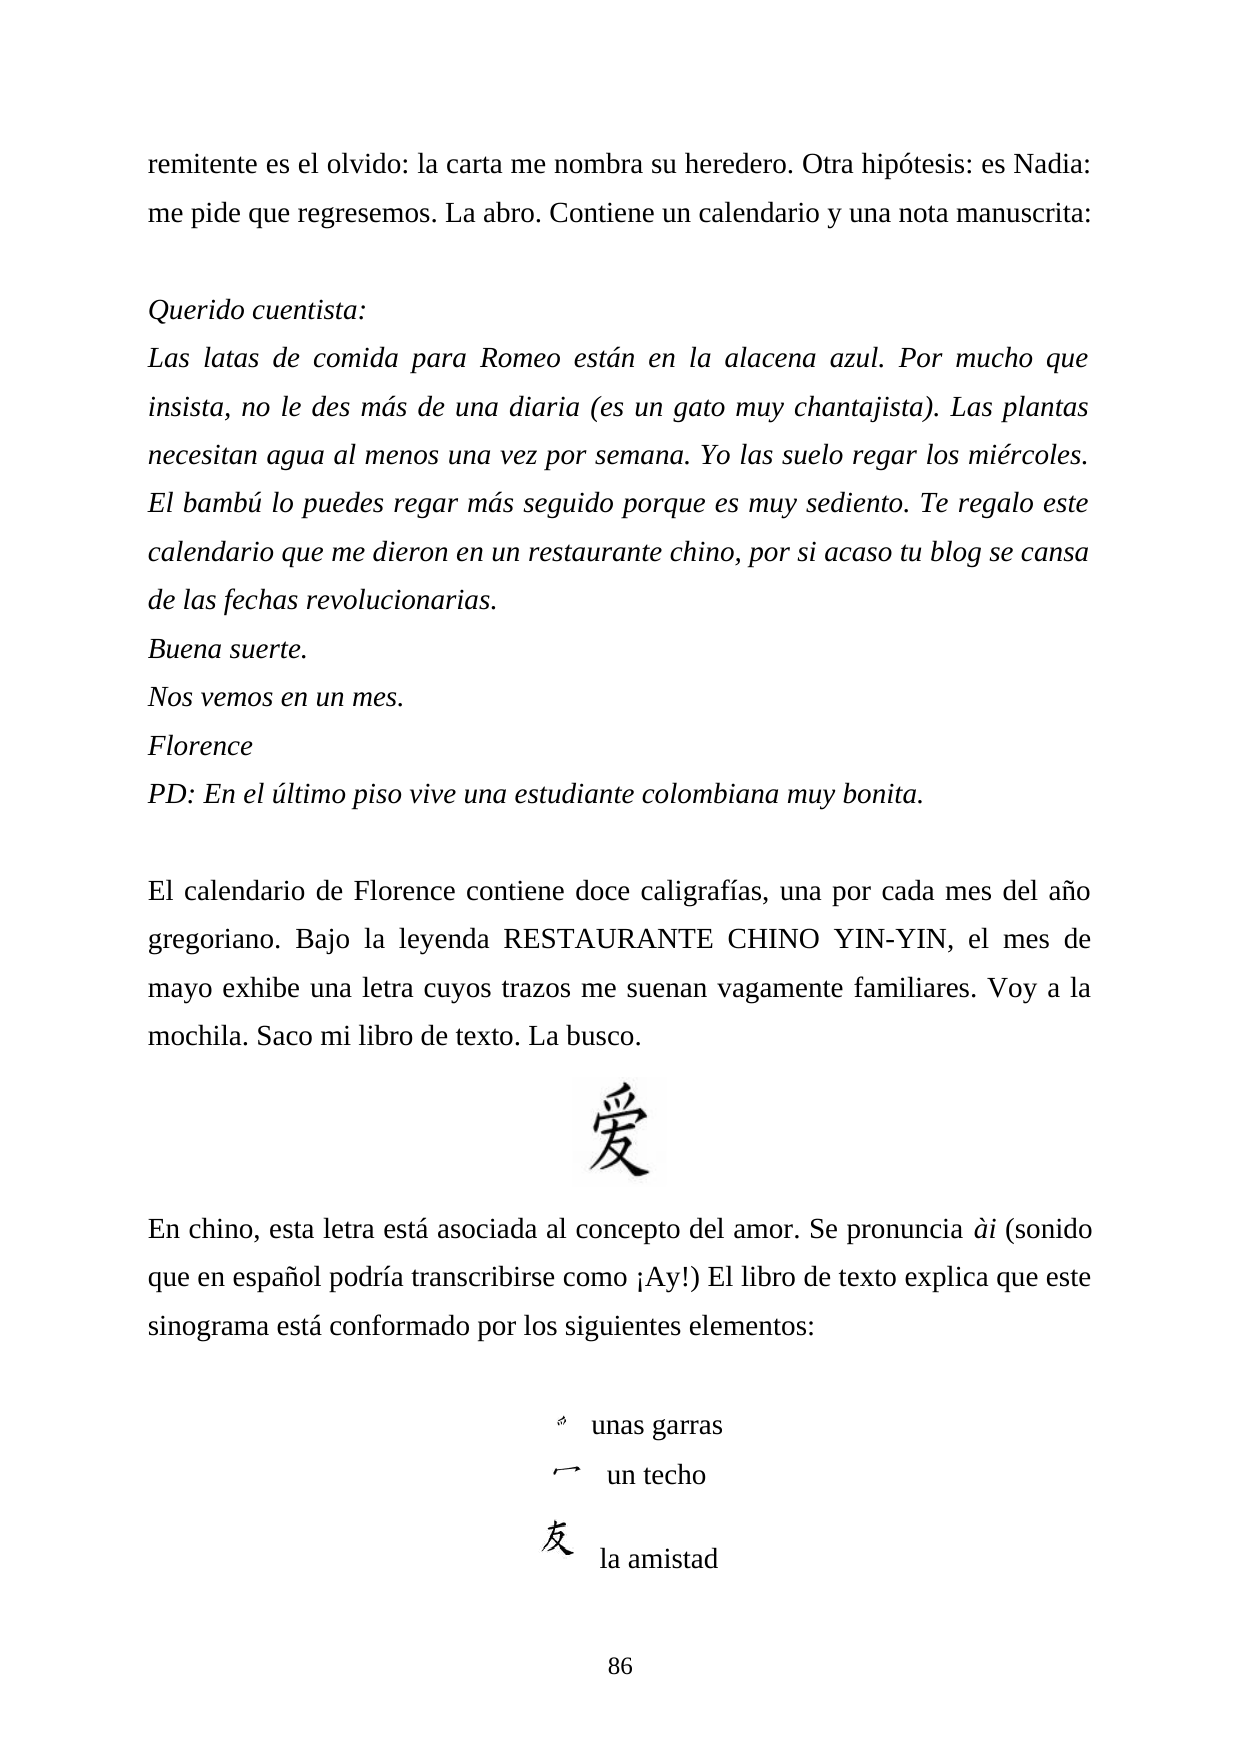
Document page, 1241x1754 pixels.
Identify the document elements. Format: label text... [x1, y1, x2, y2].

text remitente es el olvido: la carta me nombra su heredero. Otra hipótesis: es Nadia: me pide que regresemos. La abro. Contiene un calendario y una nota manuscrita: [148, 148, 1092, 228]
picture [572, 1077, 668, 1187]
text En chino, esta letra está asociada al concepto del amor. Se pronuncia ài (sonido que en español podría transcribirse como ¡Ay!) El libro de texto explica que este sinograma está conformado por los siguientes elementos: [148, 1212, 1092, 1341]
picture [550, 1465, 583, 1476]
text Querido cuentista: [148, 293, 1092, 325]
text unas garras [148, 1406, 1092, 1440]
picture [555, 1415, 567, 1426]
text PD: En el último piso vive una estudiante colombiana muy bonita. [148, 777, 1092, 810]
text Florence [148, 729, 1092, 761]
text un techo [148, 1457, 1092, 1491]
picture [538, 1516, 576, 1559]
text Las latas de comida para Romeo están en la alacena azul. Por mucho que insista, no le des más de una diaria (es un gato muy chantajista). Las plantas necesitan agua al menos una vez por semana. Yo las suelo regar los miércoles. El bambú lo puedes regar más seguido porque es muy sediento. Te regalo este calendario que me dieron en un restaurante chino, por si acaso tu blog se cansa de las fechas revolucionarias. [148, 341, 1092, 616]
text Nos vemos en un mes. [148, 681, 1092, 713]
text El calendario de Florence contiene doce caligrafías, una por cada mes del año gregoriano. Bajo la leyenda RESTAURANTE CHINO YIN-YIN, el mes de mayo exhibe una letra cuyos trazos me suenan vagamente familiares. Voy a la mochila. Saco mi libro de texto. La busco. [148, 874, 1092, 1052]
text la amistad [148, 1507, 1092, 1574]
text Buena suerte. [148, 632, 1092, 664]
